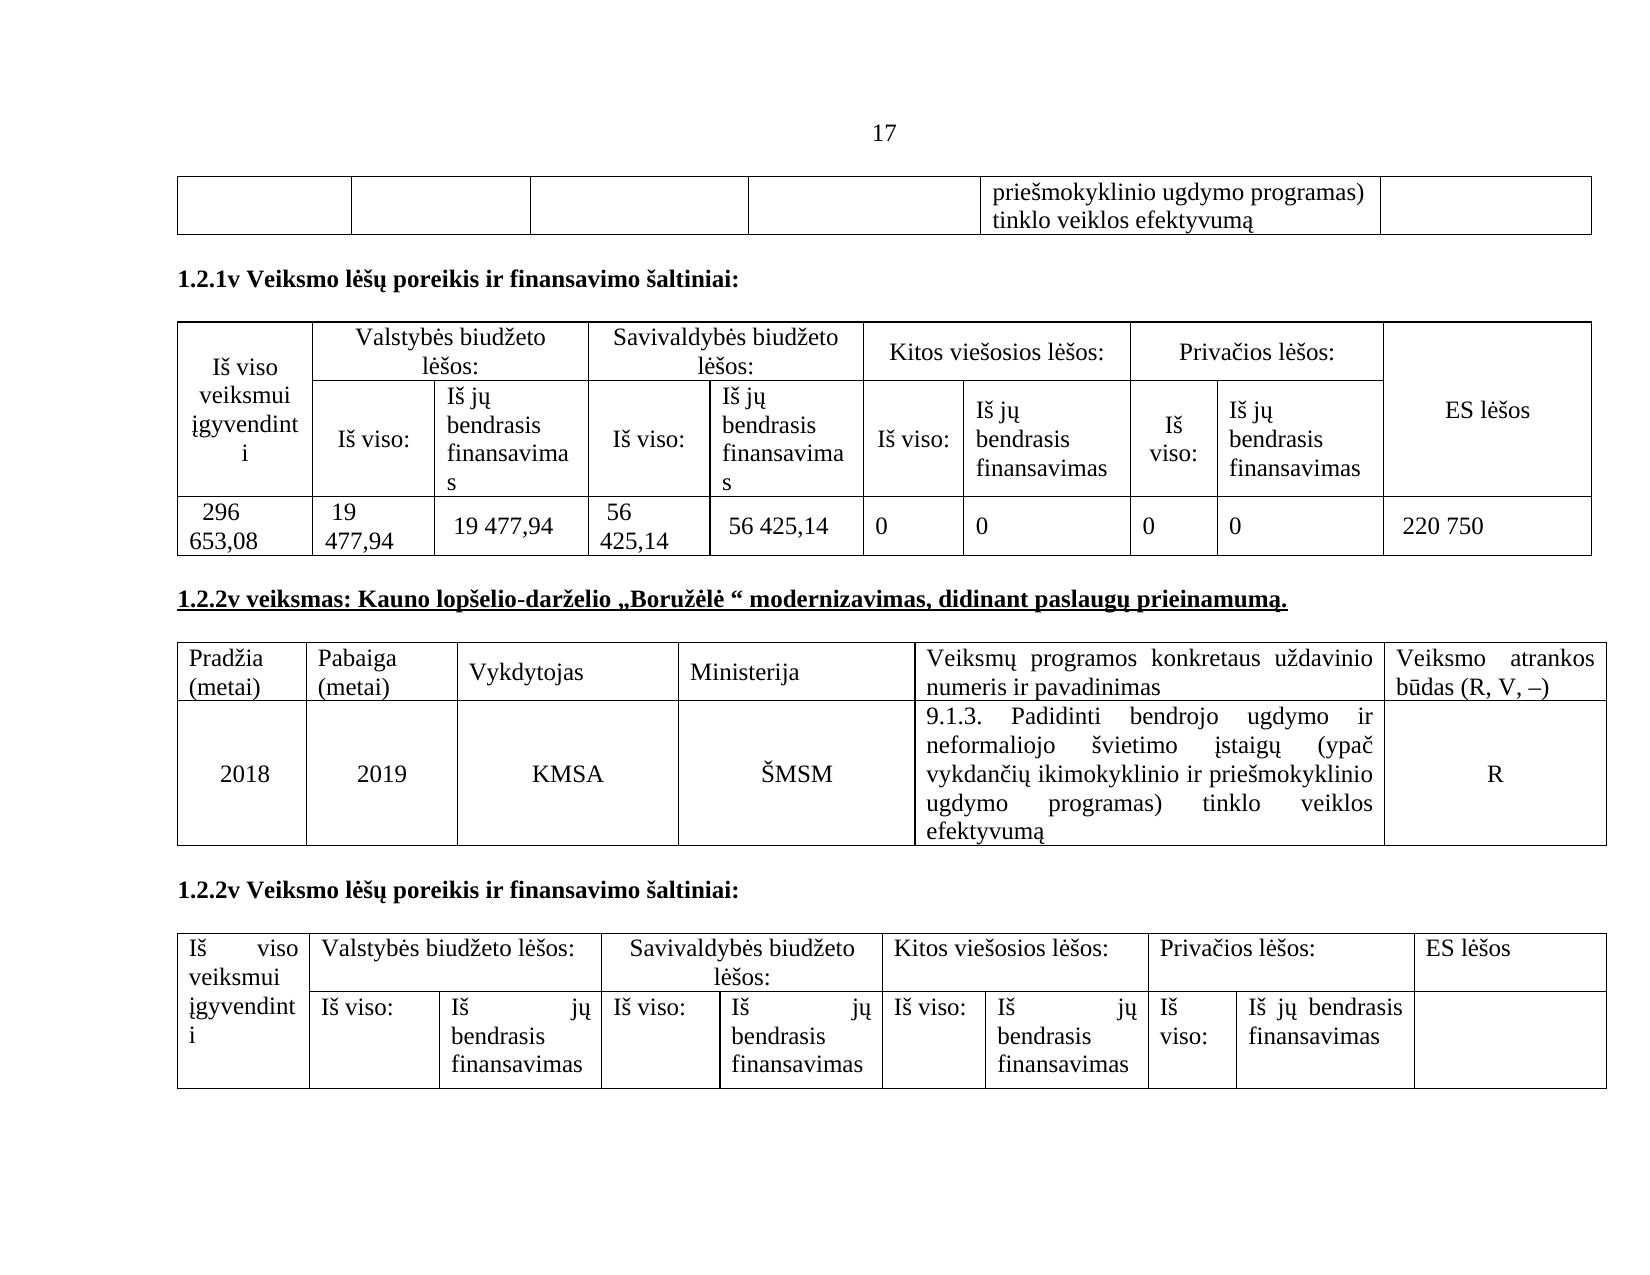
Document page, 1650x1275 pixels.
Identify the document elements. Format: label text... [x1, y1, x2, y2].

table_header Savivaldybės biudžeto lėšos: [589, 323, 863, 380]
table_cell [352, 177, 530, 234]
table_cell Iš jų bendrasis finansavimas [1237, 992, 1414, 1088]
table_cell 19 477,94 [313, 497, 434, 554]
table_cell [1381, 177, 1591, 234]
table_cell KMSA [458, 701, 678, 845]
table_cell Iš jų bendrasis finansavimas [964, 381, 1130, 496]
table_header Iš viso veiksmui įgyvendinti [178, 323, 312, 496]
table_cell 2018 [178, 701, 306, 845]
table_cell 2019 [307, 701, 457, 845]
table_cell Iš viso: [602, 992, 719, 1088]
table_header Valstybės biudžeto lėšos: [310, 934, 601, 991]
table_header Veiksmo atrankos būdas (R, V, –) [1385, 643, 1606, 700]
table_header Savivaldybės biudžeto lėšos: [602, 934, 882, 991]
table_cell Iš jų bendrasis finansavimas [440, 992, 601, 1088]
table_header Privačios lėšos: [1149, 934, 1414, 991]
table_cell Iš jų bendrasis finansavimas [1218, 381, 1383, 496]
table_cell 56 425,14 [589, 497, 709, 554]
table_header Kitos viešosios lėšos: [864, 323, 1130, 380]
table_cell 0 [1218, 497, 1383, 554]
table_cell Iš viso: [864, 381, 963, 496]
text 1.2.2v veiksmas: Kauno lopšelio-darželio „Boružėlė “ modernizavimas, didinant paslaugų prieinamumą. [177, 584, 1591, 613]
table_cell Iš jų bendrasis finansavimas [435, 381, 588, 496]
table_cell R [1385, 701, 1606, 845]
table_header ES lėšos [1384, 323, 1591, 496]
table_header Valstybės biudžeto lėšos: [313, 323, 588, 380]
table_cell Iš viso: [883, 992, 985, 1088]
table_cell [178, 177, 351, 234]
table_cell Iš viso: [310, 992, 439, 1088]
table_header Iš viso veiksmui įgyvendinti [178, 934, 309, 1088]
table_cell Iš jų bendrasis finansavimas [721, 992, 882, 1088]
table_header Veiksmų programos konkretaus uždavinio numeris ir pavadinimas [916, 643, 1384, 700]
table_cell 19 477,94 [435, 497, 588, 554]
table_cell 0 [864, 497, 963, 554]
table_cell priešmokyklinio ugdymo programas) tinklo veiklos efektyvumą [981, 177, 1380, 234]
table_cell 0 [1131, 497, 1217, 554]
text 1.2.2v Veiksmo lėšų poreikis ir finansavimo šaltiniai: [177, 875, 1591, 904]
table_header Kitos viešosios lėšos: [883, 934, 1148, 991]
table_header Pradžia (metai) [178, 643, 306, 700]
table_cell Iš viso: [1131, 381, 1217, 496]
table_header Ministerija [679, 643, 914, 700]
table_header Vykdytojas [458, 643, 678, 700]
table_cell Iš viso: [313, 381, 434, 496]
table_header Pabaiga (metai) [307, 643, 457, 700]
table_cell ŠMSM [679, 701, 914, 845]
table_header ES lėšos [1415, 934, 1606, 991]
table_cell Iš jų bendrasis finansavimas [711, 381, 863, 496]
table_cell 9.1.3. Padidinti bendrojo ugdymo ir neformaliojo švietimo įstaigų (ypač vykdančių ikimokyklinio ir priešmokyklinio ugdymo programas) tinklo veiklos efektyvumą [916, 701, 1384, 845]
table_cell Iš viso: [589, 381, 709, 496]
table_cell [749, 177, 980, 234]
table_header Privačios lėšos: [1131, 323, 1383, 380]
table_cell 296 653,08 [178, 497, 312, 554]
table_cell 56 425,14 [711, 497, 863, 554]
table_cell 220 750 [1384, 497, 1591, 554]
table_cell [1415, 992, 1606, 1088]
table_cell Iš jų bendrasis finansavimas [986, 992, 1148, 1088]
table_cell [531, 177, 748, 234]
table_cell 0 [964, 497, 1130, 554]
table_cell Iš viso: [1149, 992, 1236, 1088]
text 1.2.1v Veiksmo lėšų poreikis ir finansavimo šaltiniai: [177, 264, 1591, 293]
